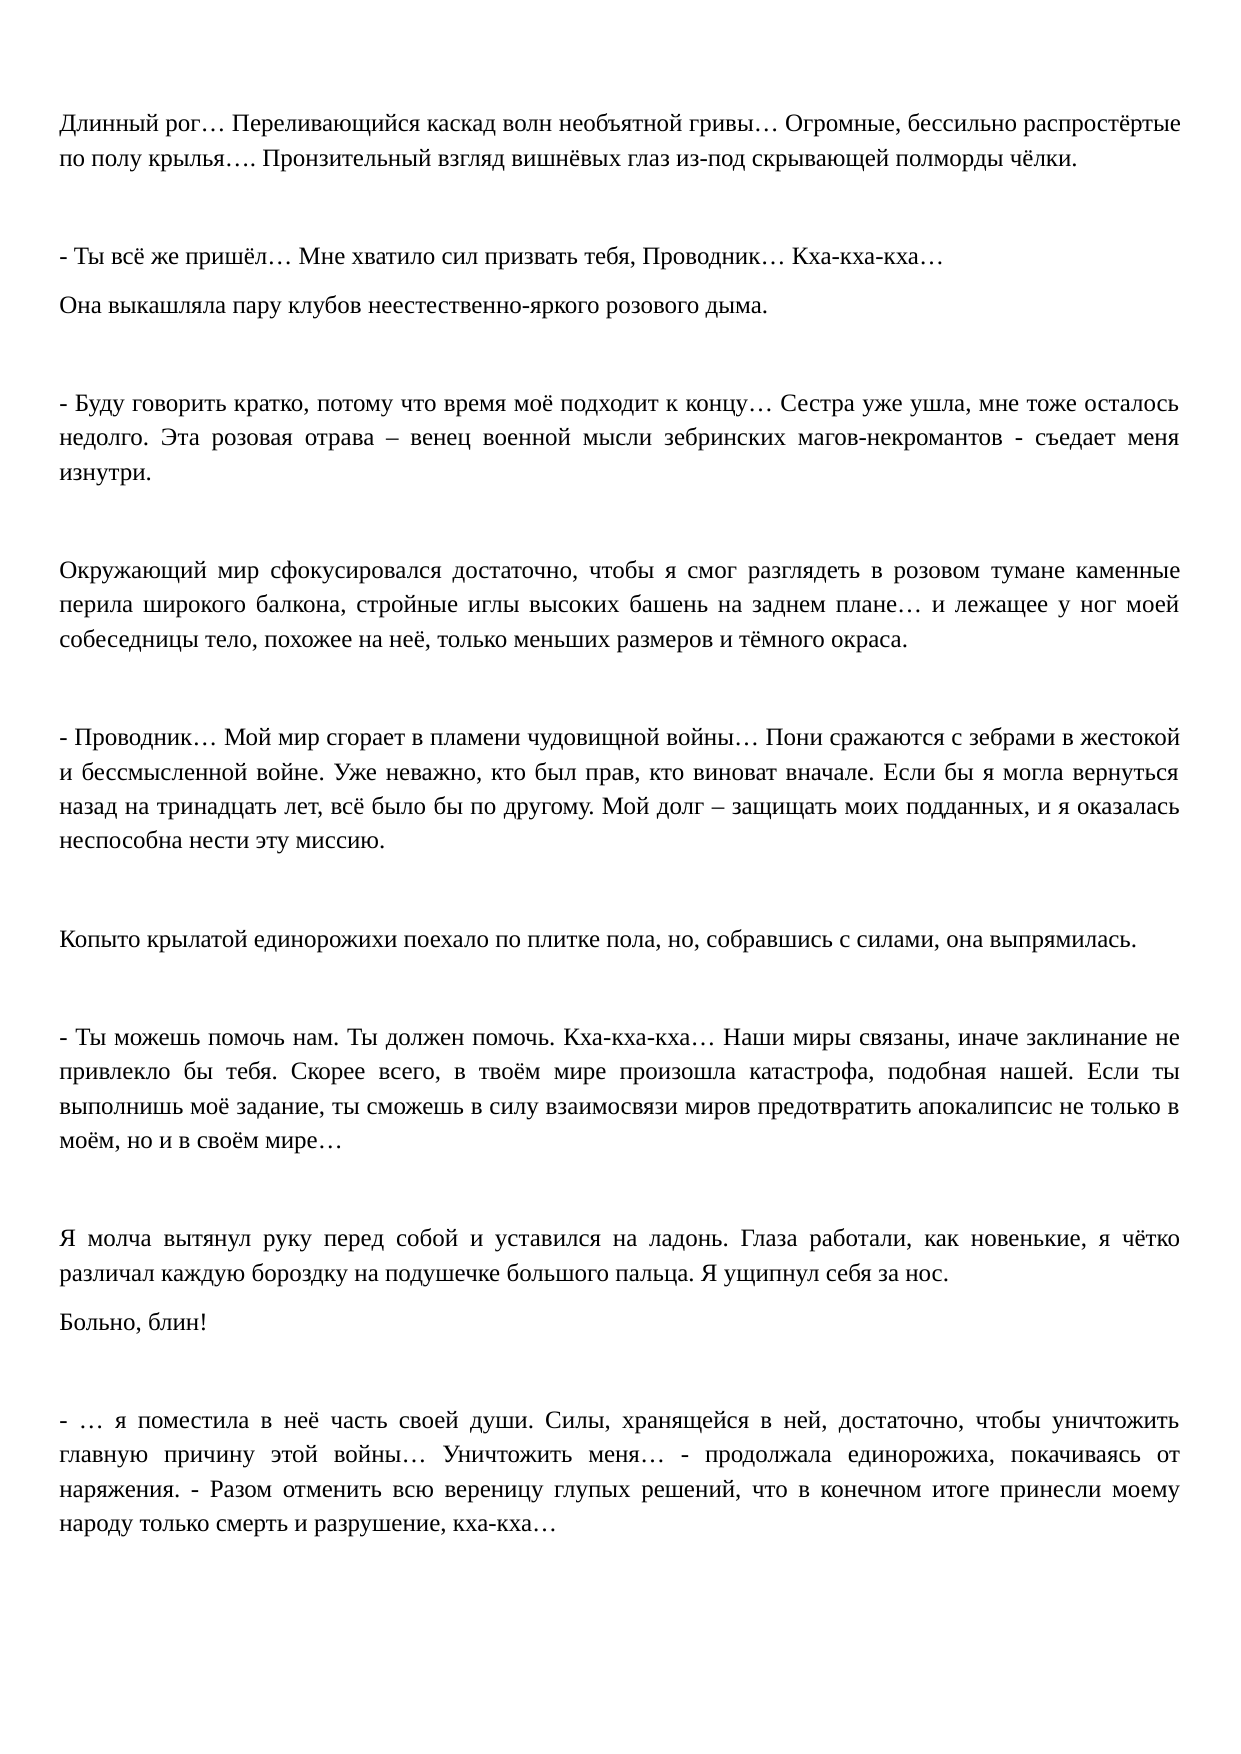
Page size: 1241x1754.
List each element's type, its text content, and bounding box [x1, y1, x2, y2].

text - Ты всё же пришёл… Мне хватило сил призвать тебя, Проводник… Кха-кха-кха… [59, 241, 1181, 269]
text - … я поместила в неё часть своей души. Силы, хранящейся в ней, достаточно, чтобы уничтожить главную причину этой войны… Уничтожить меня… - продолжала единорожиха, покачиваясь от наряжения. - Разом отменить всю вереницу глупых решений, что в конечном итоге принесли моему народу только смерть и разрушение, кха-кха… [59, 1405, 1181, 1537]
text Длинный рог… Переливающийся каскад волн необъятной гривы… Огромные, бессильно распростёртые по полу крылья…. Пронзительный взгляд вишнёвых глаз из-под скрывающей полморды чёлки. [59, 108, 1181, 171]
text Копыто крылатой единорожихи поехало по плитке пола, но, собравшись с силами, она выпрямилась. [59, 924, 1181, 952]
text Больно, блин! [59, 1307, 1181, 1336]
text - Ты можешь помочь нам. Ты должен помочь. Кха-кха-кха… Наши миры связаны, иначе заклинание не привлекло бы тебя. Скорее всего, в твоём мире произошла катастрофа, подобная нашей. Если ты выполнишь моё задание, ты сможешь в силу взаимосвязи миров предотвратить апокалипсис не только в моём, но и в своём мире… [59, 1022, 1181, 1154]
text - Проводник… Мой мир сгорает в пламени чудовищной войны… Пони сражаются с зебрами в жестокой и бессмысленной войне. Уже неважно, кто был прав, кто виноват вначале. Если бы я могла вернуться назад на тринадцать лет, всё было бы по другому. Мой долг – защищать моих подданных, и я оказалась неспособна нести эту миссию. [59, 722, 1181, 854]
text Я молча вытянул руку перед собой и уставился на ладонь. Глаза работали, как новенькие, я чётко различал каждую бороздку на подушечке большого пальца. Я ущипнул себя за нос. [59, 1223, 1181, 1287]
text Она выкашляла пару клубов неестественно-яркого розового дыма. [59, 290, 1181, 318]
text - Буду говорить кратко, потому что время моё подходит к концу… Сестра уже ушла, мне тоже осталось недолго. Эта розовая отрава – венец военной мысли зебринских магов-некромантов - съедает меня изнутри. [59, 388, 1181, 486]
text Окружающий мир сфокусировался достаточно, чтобы я смог разглядеть в розовом тумане каменные перила широкого балкона, стройные иглы высоких башень на заднем плане… и лежащее у ног моей собеседницы тело, похожее на неё, только меньших размеров и тёмного окраса. [59, 555, 1181, 653]
